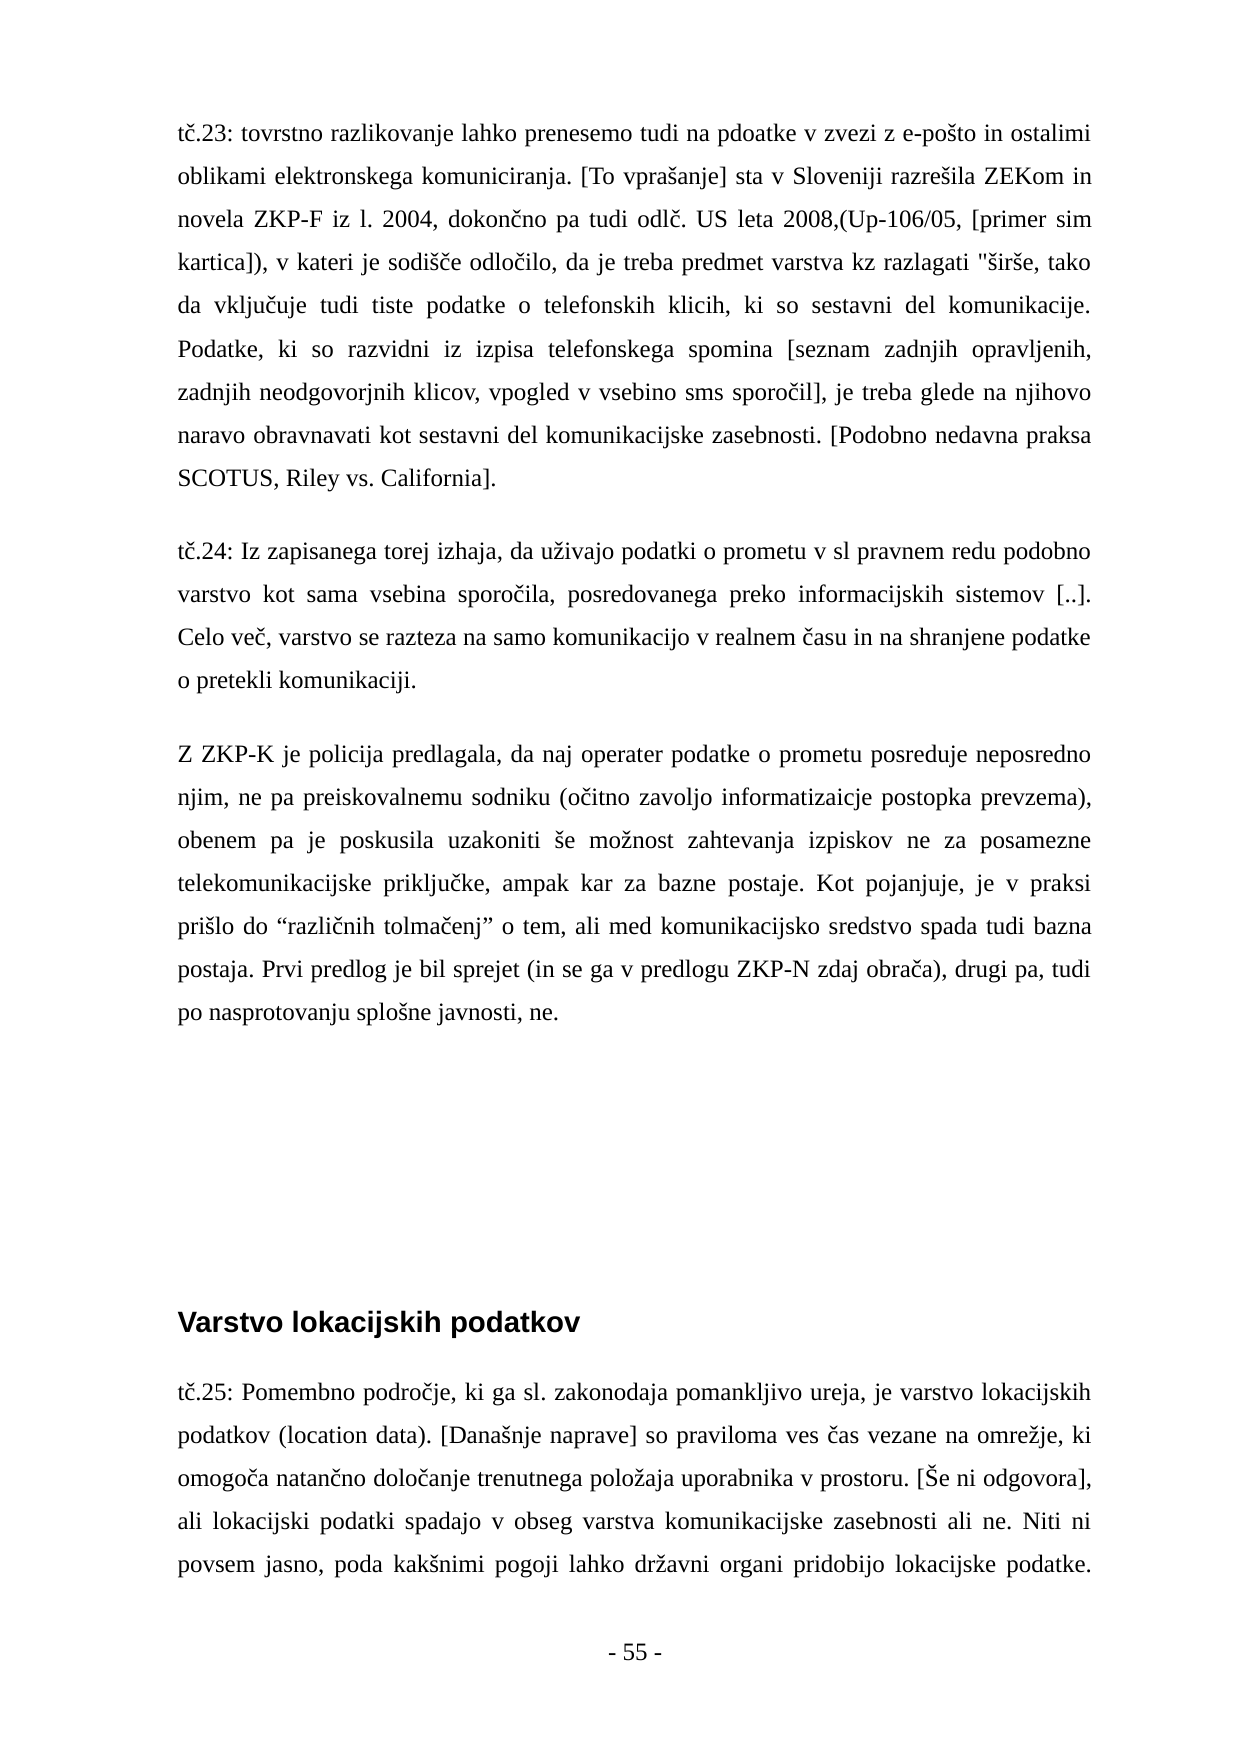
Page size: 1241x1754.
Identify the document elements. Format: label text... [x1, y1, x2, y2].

text tč.25: Pomembno področje, ki ga sl. zakonodaja pomankljivo ureja, je varstvo lokacijskih podatkov (location data). [Današnje naprave] so praviloma ves čas vezane na omrežje, ki omogoča natančno določanje trenutnega položaja uporabnika v prostoru. [Še ni odgovora], ali lokacijski podatki spadajo v obseg varstva komunikacijske zasebnosti ali ne. Niti ni povsem jasno, poda kakšnimi pogoji lahko državni organi pridobijo lokacijske podatke. [177, 1377, 1093, 1578]
subtitle Varstvo lokacijskih podatkov [177, 1305, 1093, 1339]
text tč.23: tovrstno razlikovanje lahko prenesemo tudi na pdoatke v zvezi z e-pošto in ostalimi oblikami elektronskega komuniciranja. [To vprašanje] sta v Sloveniji razrešila ZEKom in novela ZKP-F iz l. 2004, dokončno pa tudi odlč. US leta 2008,(Up-106/05, [primer sim kartica]), v kateri je sodišče odločilo, da je treba predmet varstva kz razlagati "širše, tako da vključuje tudi tiste podatke o telefonskih klicih, ki so sestavni del komunikacije. Podatke, ki so razvidni iz izpisa telefonskega spomina [seznam zadnjih opravljenih, zadnjih neodgovorjnih klicov, vpogled v vsebino sms sporočil], je treba glede na njihovo naravo obravnavati kot sestavni del komunikacijske zasebnosti. [Podobno nedavna praksa SCOTUS, Riley vs. California]. [177, 118, 1093, 492]
text tč.24: Iz zapisanega torej izhaja, da uživajo podatki o prometu v sl pravnem redu podobno varstvo kot sama vsebina sporočila, posredovanega preko informacijskih sistemov [..]. Celo več, varstvo se razteza na samo komunikacijo v realnem času in na shranjene podatke o pretekli komunikaciji. [177, 536, 1093, 694]
text Z ZKP-K je policija predlagala, da naj operater podatke o prometu posreduje neposredno njim, ne pa preiskovalnemu sodniku (očitno zavoljo informatizaicje postopka prevzema), obenem pa je poskusila uzakoniti še možnost zahtevanja izpiskov ne za posamezne telekomunikacijske priključke, ampak kar za bazne postaje. Kot pojanjuje, je v praksi prišlo do “različnih tolmačenj” o tem, ali med komunikacijsko sredstvo spada tudi bazna postaja. Prvi predlog je bil sprejet (in se ga v predlogu ZKP-N zdaj obrača), drugi pa, tudi po nasprotovanju splošne javnosti, ne. [177, 739, 1093, 1026]
